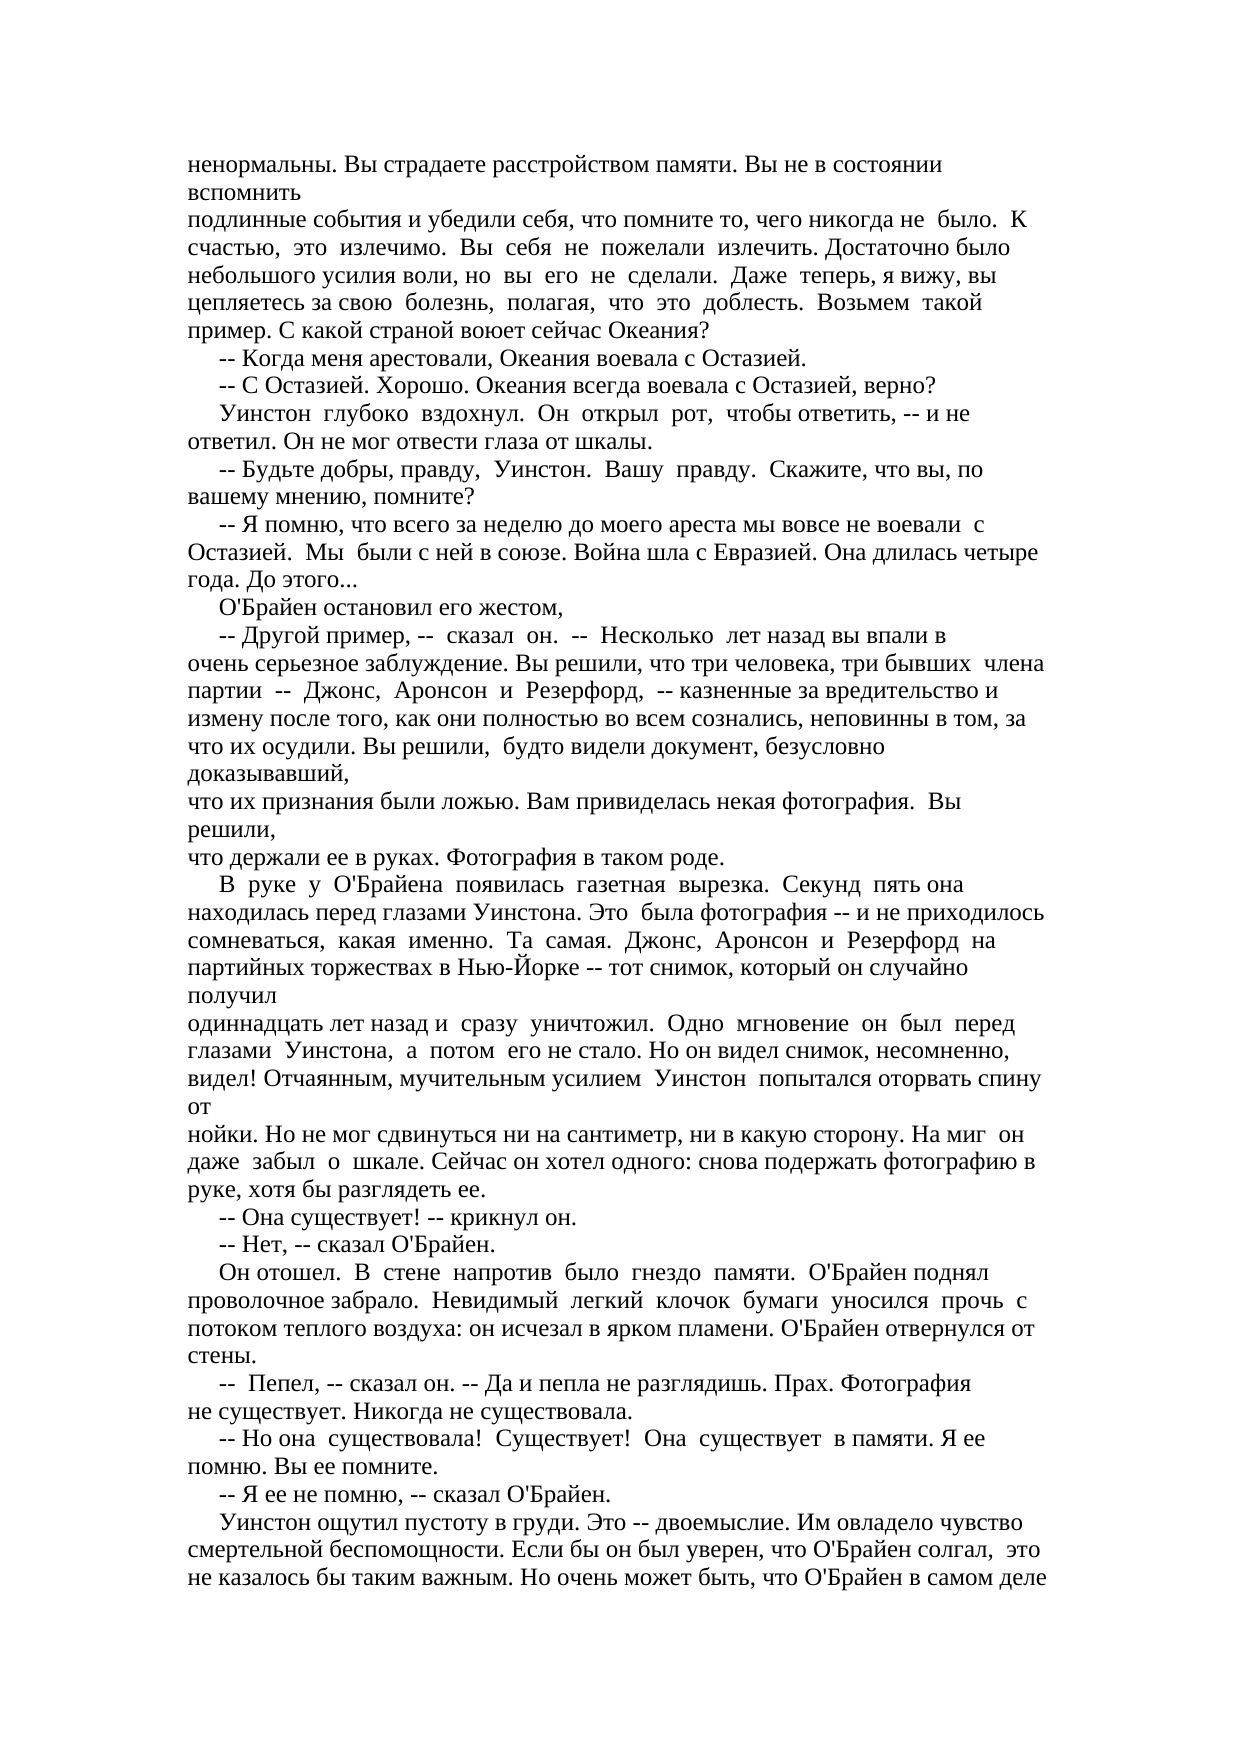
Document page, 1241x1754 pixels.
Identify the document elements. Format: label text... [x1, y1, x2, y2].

text цепляетесь за свою болезнь, полагая, что это доблесть. Возьмем такой [187, 288, 1053, 316]
text проволочное забрало. Невидимый легкий клочок бумаги уносился прочь с [187, 1286, 1053, 1314]
text -- Я помню, что всего за неделю до моего ареста мы вовсе не воевали с [187, 510, 1053, 538]
text смертельной беспомощности. Если бы он был уверен, что О'Брайен солгал, это [187, 1535, 1053, 1563]
text измену после того, как они полностью во всем сознались, неповинны в том, за [187, 704, 1053, 732]
text находилась перед глазами Уинстона. Это была фотография -- и не приходилось [187, 898, 1053, 926]
text -- Другой пример, -- сказал он. -- Несколько лет назад вы впали в [187, 621, 1053, 649]
text -- Нет, -- сказал О'Брайен. [187, 1231, 1053, 1258]
text вашему мнению, помните? [187, 482, 1053, 510]
text -- С Остазией. Хорошо. Океания всегда воевала с Остазией, верно? [187, 372, 1053, 399]
text потоком теплого воздуха: он исчезал в ярком пламени. О'Брайен отвернулся от [187, 1314, 1053, 1341]
text одиннадцать лет назад и сразу уничтожил. Одно мгновение он был перед [187, 1009, 1053, 1037]
text глазами Уинстона, а потом его не стало. Но он видел снимок, несомненно, [187, 1037, 1053, 1064]
text партийных торжествах в Нью-Йорке -- тот снимок, который он случайно получил [187, 953, 1053, 1009]
text что их осудили. Вы решили, будто видели документ, безусловно доказывавший, [187, 732, 1053, 787]
text видел! Отчаянным, мучительным усилием Уинстон попытался оторвать спину от [187, 1064, 1053, 1120]
text небольшого усилия воли, но вы его не сделали. Даже теперь, я вижу, вы [187, 261, 1053, 288]
text руке, хотя бы разглядеть ее. [187, 1175, 1053, 1203]
text -- Но она существовала! Существует! Она существует в памяти. Я ее [187, 1424, 1053, 1452]
text -- Я ее не помню, -- сказал О'Брайен. [187, 1480, 1053, 1508]
text Остазией. Мы были с ней в союзе. Война шла с Евразией. Она длилась четыре [187, 538, 1053, 566]
text -- Будьте добры, правду, Уинстон. Вашу правду. Скажите, что вы, по [187, 455, 1053, 482]
text что их признания были ложью. Вам привиделась некая фотография. Вы решили, [187, 787, 1053, 843]
text счастью, это излечимо. Вы себя не пожелали излечить. Достаточно было [187, 233, 1053, 261]
text нойки. Но не мог сдвинуться ни на сантиметр, ни в какую сторону. На миг он [187, 1120, 1053, 1147]
text Уинстон глубоко вздохнул. Он открыл рот, чтобы ответить, -- и не [187, 399, 1053, 427]
text пример. С какой страной воюет сейчас Океания? [187, 316, 1053, 344]
text года. До этого... [187, 566, 1053, 593]
text ненормальны. Вы страдаете расстройством памяти. Вы не в состоянии вспомнить [187, 150, 1053, 205]
text О'Брайен остановил его жестом, [187, 593, 1053, 621]
text В руке у О'Брайена появилась газетная вырезка. Секунд пять она [187, 870, 1053, 898]
text что держали ее в руках. Фотография в таком роде. [187, 843, 1053, 870]
text -- Когда меня арестовали, Океания воевала с Остазией. [187, 344, 1053, 372]
text ответил. Он не мог отвести глаза от шкалы. [187, 427, 1053, 455]
text -- Пепел, -- сказал он. -- Да и пепла не разглядишь. Прах. Фотография [187, 1369, 1053, 1397]
text стены. [187, 1341, 1053, 1369]
text подлинные события и убедили себя, что помните то, чего никогда не было. К [187, 205, 1053, 233]
text партии -- Джонс, Аронсон и Резерфорд, -- казненные за вредительство и [187, 676, 1053, 704]
text Он отошел. В стене напротив было гнездо памяти. О'Брайен поднял [187, 1258, 1053, 1286]
text Уинстон ощутил пустоту в груди. Это -- двоемыслие. Им овладело чувство [187, 1508, 1053, 1535]
text не казалось бы таким важным. Но очень может быть, что О'Брайен в самом деле [187, 1563, 1053, 1591]
text помню. Вы ее помните. [187, 1452, 1053, 1480]
text -- Она существует! -- крикнул он. [187, 1203, 1053, 1231]
text не существует. Никогда не существовала. [187, 1397, 1053, 1424]
text очень серьезное заблуждение. Вы решили, что три человека, три бывших члена [187, 649, 1053, 676]
text сомневаться, какая именно. Та самая. Джонс, Аронсон и Резерфорд на [187, 926, 1053, 953]
text даже забыл о шкале. Сейчас он хотел одного: снова подержать фотографию в [187, 1147, 1053, 1175]
